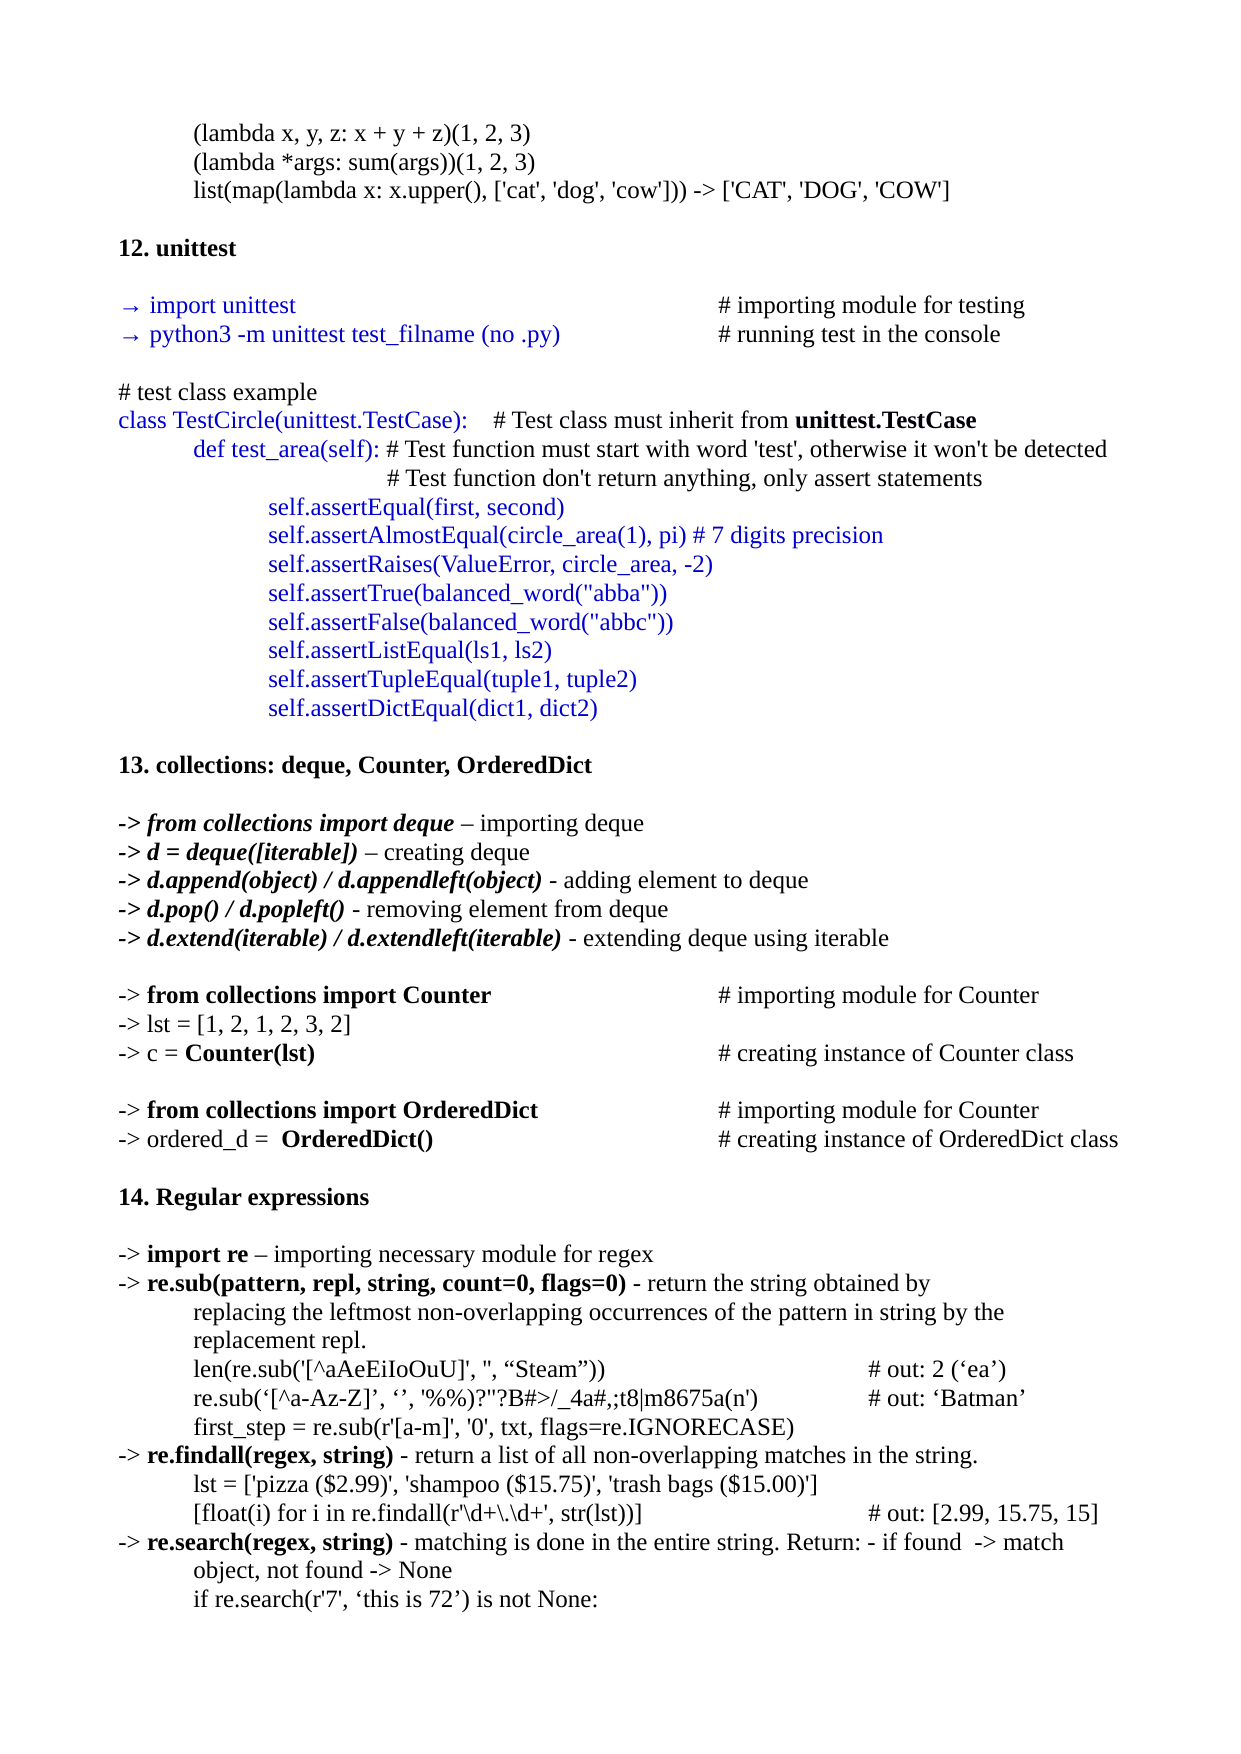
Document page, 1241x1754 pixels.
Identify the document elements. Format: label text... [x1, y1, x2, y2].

text -> d.append(object) / d.appendleft(object) - adding element to deque [118, 866, 1122, 894]
text self.assertListEqual(ls1, ls2) [118, 636, 1122, 664]
text # Test function don't return anything, only assert statements [118, 463, 1122, 492]
text replacement repl. [118, 1326, 1122, 1354]
text -> re.findall(regex, string) - return a list of all non-overlapping matches in the string. [118, 1441, 1122, 1469]
text -> from collections import OrderedDict # importing module for Counter [118, 1096, 1122, 1124]
text -> d.extend(iterable) / d.extendleft(iterable) - extending deque using iterable [118, 923, 1122, 952]
text (lambda x, y, z: x + y + z)(1, 2, 3) [118, 118, 1122, 147]
text 12. unittest [118, 233, 1122, 262]
text -> import re – importing necessary module for regex [118, 1239, 1122, 1268]
text -> d = deque([iterable]) – creating deque [118, 837, 1122, 866]
text self.assertTupleEqual(tuple1, tuple2) [118, 664, 1122, 693]
text -> lst = [1, 2, 1, 2, 3, 2] [118, 1009, 1122, 1038]
text → python3 -m unittest test_filname (no .py) # running test in the console [118, 319, 1122, 348]
text list(map(lambda x: x.upper(), ['cat', 'dog', 'cow'])) -> ['CAT', 'DOG', 'COW'] [118, 176, 1122, 204]
text first_step = re.sub(r'[a-m]', '0', txt, flags=re.IGNORECASE) [118, 1412, 1122, 1441]
text def test_area(self): # Test function must start with word 'test', otherwise it won't be detected [118, 434, 1122, 463]
text -> from collections import Counter # importing module for Counter [118, 981, 1122, 1009]
text -> c = Counter(lst) # creating instance of Counter class [118, 1038, 1122, 1067]
text 13. collections: deque, Counter, OrderedDict [118, 751, 1122, 779]
text re.sub(‘[^a-Az-Z]’, ‘’, '%%)?"?B#>/_4a#,;t8|m8675a(n') # out: ‘Batman’ [118, 1383, 1122, 1412]
text self.assertEqual(first, second) [118, 492, 1122, 521]
text self.assertTrue(balanced_word("abba")) [118, 578, 1122, 607]
text -> re.search(regex, string) - matching is done in the entire string. Return: - if found -> match object, not found -> None [118, 1527, 1122, 1584]
text # test class example [118, 377, 1122, 406]
text self.assertDictEqual(dict1, dict2) [118, 693, 1122, 722]
text -> from collections import deque – importing deque [118, 808, 1122, 837]
text 14. Regular expressions [118, 1182, 1122, 1211]
text (lambda *args: sum(args))(1, 2, 3) [118, 147, 1122, 176]
text -> d.pop() / d.popleft() - removing element from deque [118, 894, 1122, 923]
text -> re.sub(pattern, repl, string, count=0, flags=0) - return the string obtained by [118, 1268, 1122, 1297]
text if re.search(r'7', ‘this is 72’) is not None: [118, 1584, 1122, 1613]
text lst = ['pizza ($2.99)', 'shampoo ($15.75)', 'trash bags ($15.00)'] [118, 1469, 1122, 1498]
text -> ordered_d = OrderedDict() # creating instance of OrderedDict class [118, 1124, 1122, 1153]
text replacing the leftmost non-overlapping occurrences of the pattern in string by the [118, 1297, 1122, 1326]
text self.assertRaises(ValueError, circle_area, -2) [118, 549, 1122, 578]
text self.assertFalse(balanced_word("abbc")) [118, 607, 1122, 636]
text self.assertAlmostEqual(circle_area(1), pi) # 7 digits precision [118, 521, 1122, 549]
text class TestCircle(unittest.TestCase): # Test class must inherit from unittest.TestCase [118, 406, 1122, 434]
text [float(i) for i in re.findall(r'\d+\.\d+', str(lst))] # out: [2.99, 15.75, 15] [118, 1498, 1122, 1527]
text len(re.sub('[^aAeEiIoOuU]', '', “Steam”)) # out: 2 (‘ea’) [118, 1354, 1122, 1383]
text → import unittest # importing module for testing [118, 291, 1122, 319]
